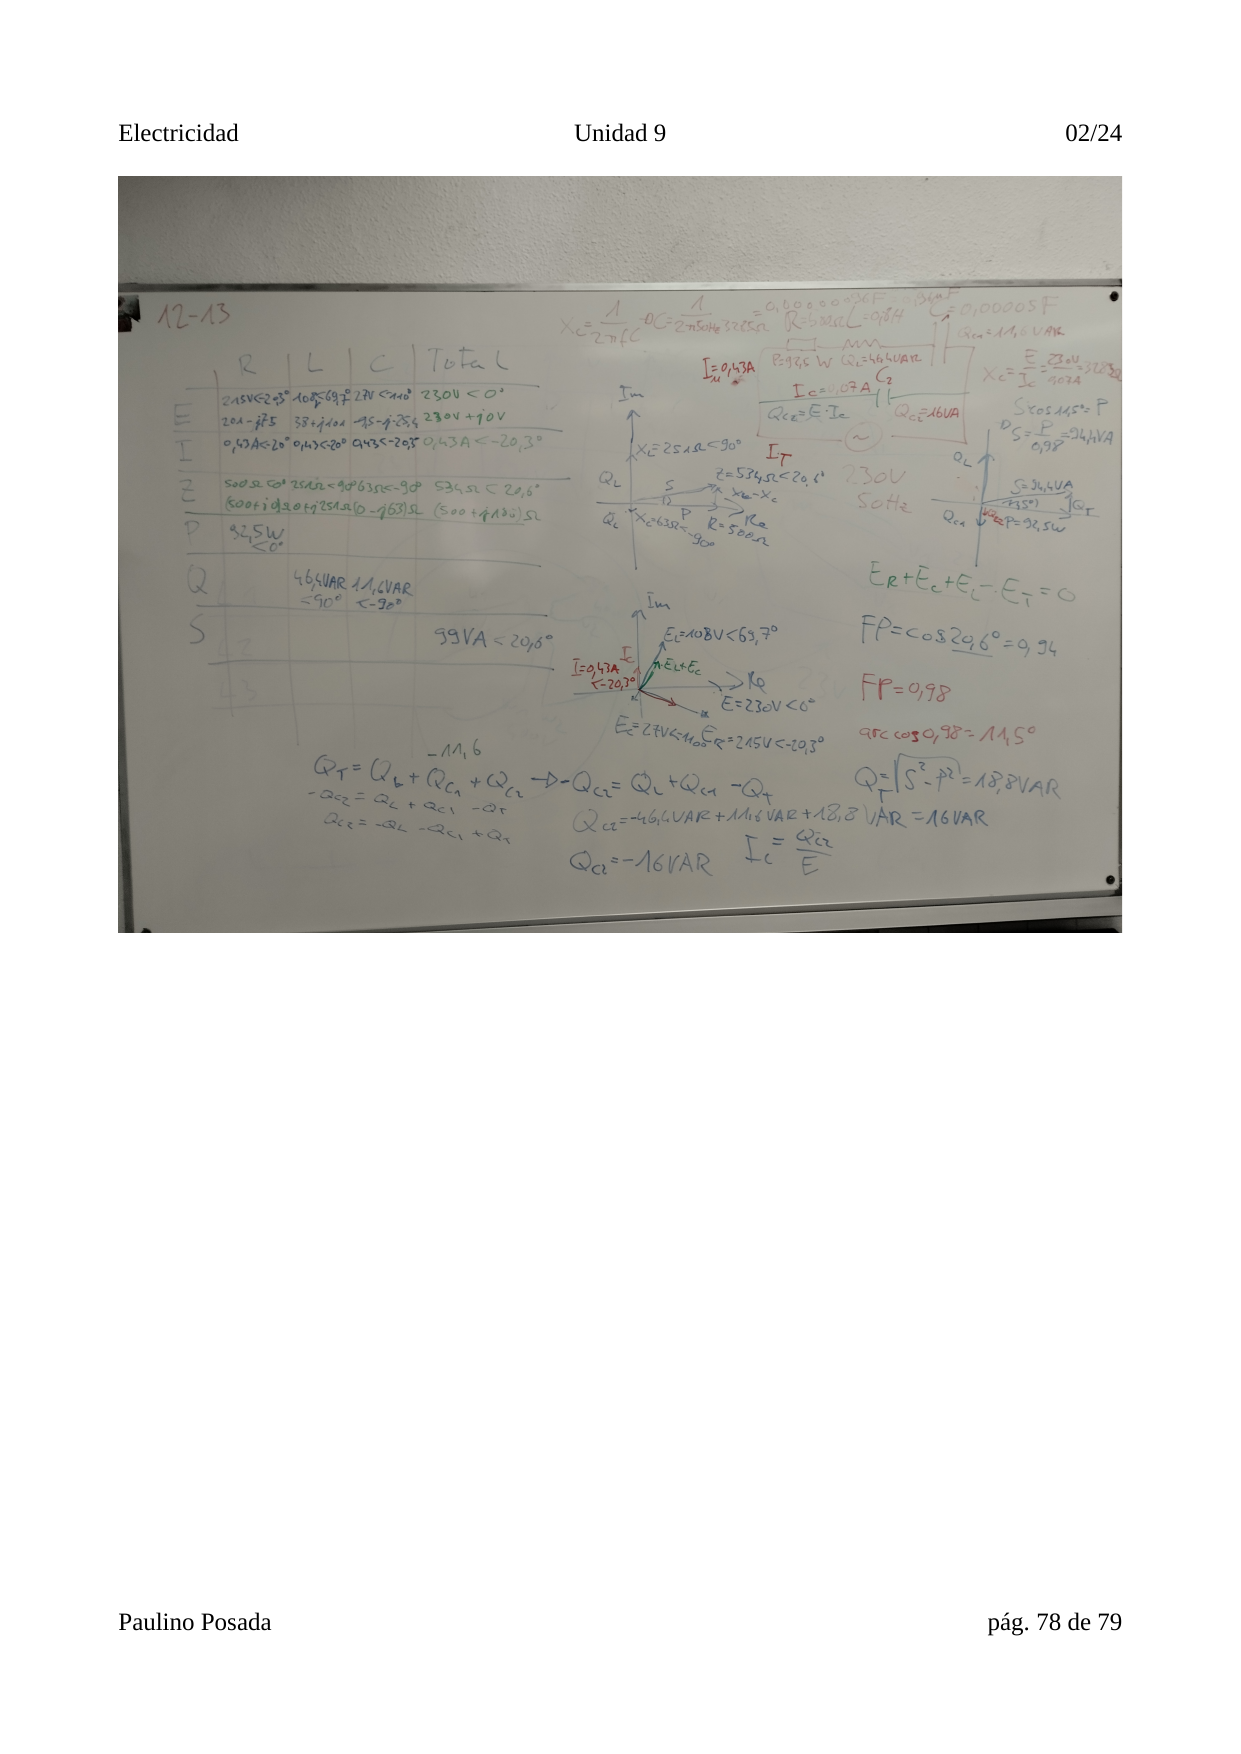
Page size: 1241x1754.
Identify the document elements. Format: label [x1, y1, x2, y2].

picture [118, 176, 1123, 933]
